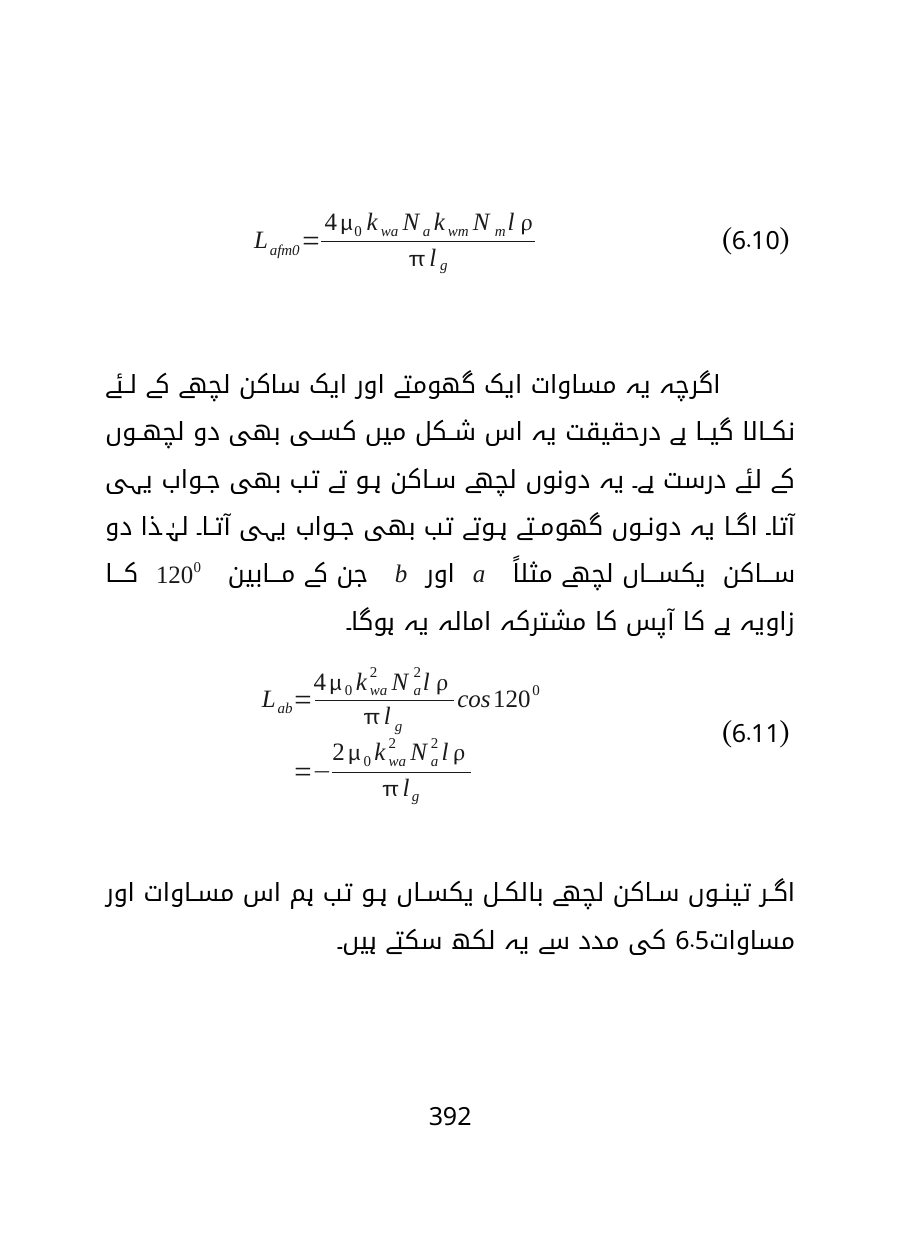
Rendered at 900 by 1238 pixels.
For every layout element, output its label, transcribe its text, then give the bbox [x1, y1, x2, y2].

text اگر تینوں ساکن لچھے بالکل یکساں ہو تب ہم اس مساوات اور مساوات6.5 کی مدد سے یہ لکھ سکتے ہیں۔ [105, 870, 795, 964]
table_header (6.11) [703, 658, 795, 823]
table_header [105, 203, 692, 293]
table_header [105, 658, 703, 823]
text اگرچہ یہ مساوات ایک گھومتے اور ایک ساکن لچھے کے لئے نکالا گیا ہے درحقیقت یہ اس شکل میں کسی بھی دو لچھوں کے لئے درست ہے۔ یہ دونوں لچھے ساکن ہو تے تب بھی جواب یہی آتا۔ اگا یہ دونوں گھومتے ہوتے تب بھی جواب یہی آتا۔ لہٰذا دو ساکن یکساں لچھے مثلاً اور جن کے مابین کا زاویہ ہے کا آپس کا مشترکہ امالہ یہ ہوگا۔ [105, 361, 795, 646]
table_header (6.10) [693, 203, 795, 293]
